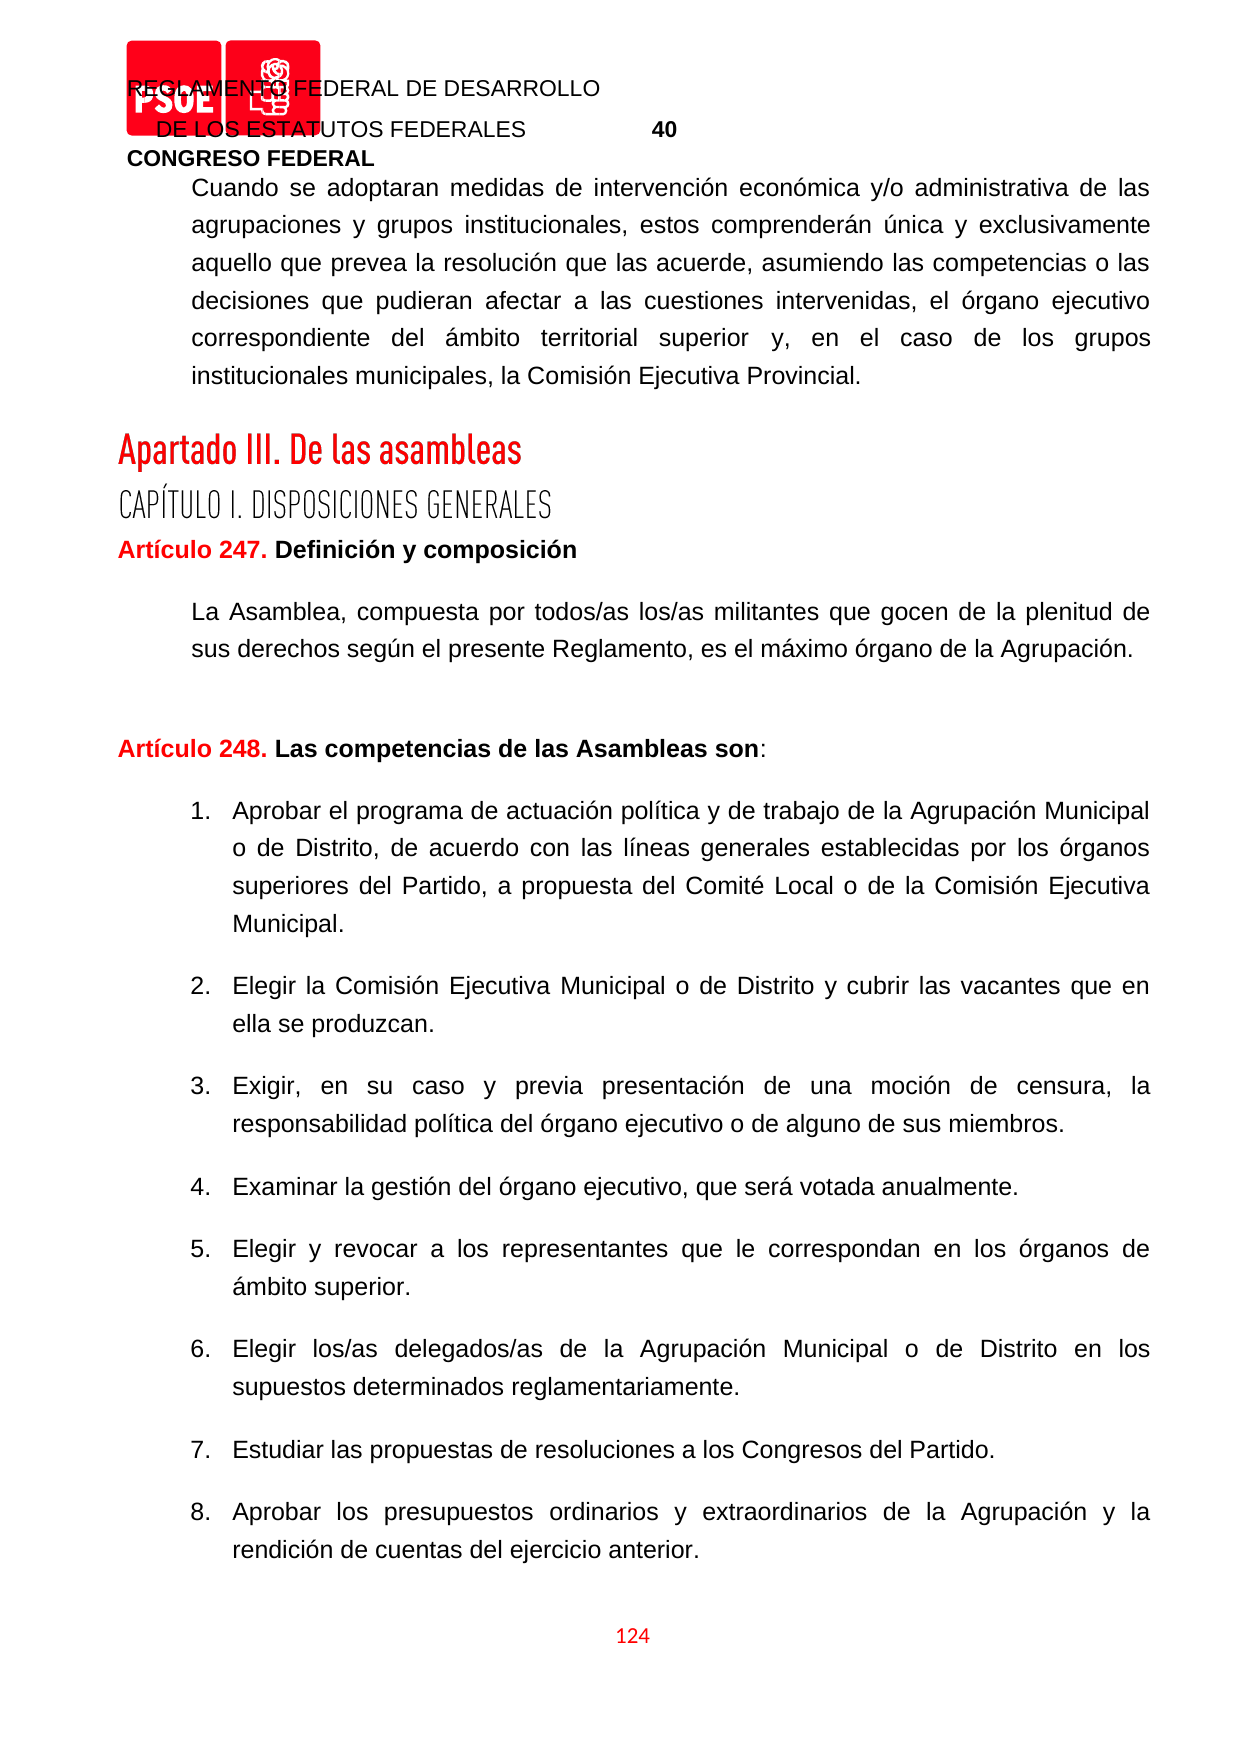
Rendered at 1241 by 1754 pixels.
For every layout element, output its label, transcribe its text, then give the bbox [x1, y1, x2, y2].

list Estudiar las propuestas de resoluciones a los Congresos del Partido. [190, 1434, 1152, 1463]
list Aprobar los presupuestos ordinarios y extraordinarios de la Agrupación y la rendición de cuentas del ejercicio anterior. [190, 1497, 1152, 1563]
list Elegir y revocar a los representantes que le correspondan en los órganos de ámbito superior. [190, 1234, 1152, 1301]
list Exigir, en su caso y previa presentación de una moción de censura, la responsabilidad política del órgano ejecutivo o de alguno de sus miembros. [190, 1071, 1152, 1138]
list Aprobar el programa de actuación política y de trabajo de la Agrupación Municipal o de Distrito, de acuerdo con las líneas generales establecidas por los órganos superiores del Partido, a propuesta del Comité Local o de la Comisión Ejecutiva Municipal. [190, 796, 1152, 937]
list Examinar la gestión del órgano ejecutivo, que será votada anualmente. [190, 1172, 1152, 1200]
text Artículo 247. Definición y composición [117, 535, 1152, 564]
text Artículo 248. Las competencias de las Asambleas son: [117, 734, 1152, 763]
list Elegir la Comisión Ejecutiva Municipal o de Distrito y cubrir las vacantes que en ella se produzcan. [190, 971, 1152, 1037]
list Elegir los/as delegados/as de la Agrupación Municipal o de Distrito en los supuestos determinados reglamentariamente. [190, 1334, 1152, 1401]
text La Asamblea, compuesta por todos/as los/as militantes que gocen de la plenitud de sus derechos según el presente Reglamento, es el máximo órgano de la Agrupación. [191, 597, 1152, 663]
text Cuando se adoptaran medidas de intervención económica y/o administrativa de las agrupaciones y grupos institucionales, estos comprenderán única y exclusivamente aquello que prevea la resolución que las acuerde, asumiendo las competencias o las decisiones que pudieran afectar a las cuestiones intervenidas, el órgano ejecutivo correspondiente del ámbito territorial superior y, en el caso de los grupos institucionales municipales, la Comisión Ejecutiva Provincial. [191, 173, 1152, 390]
